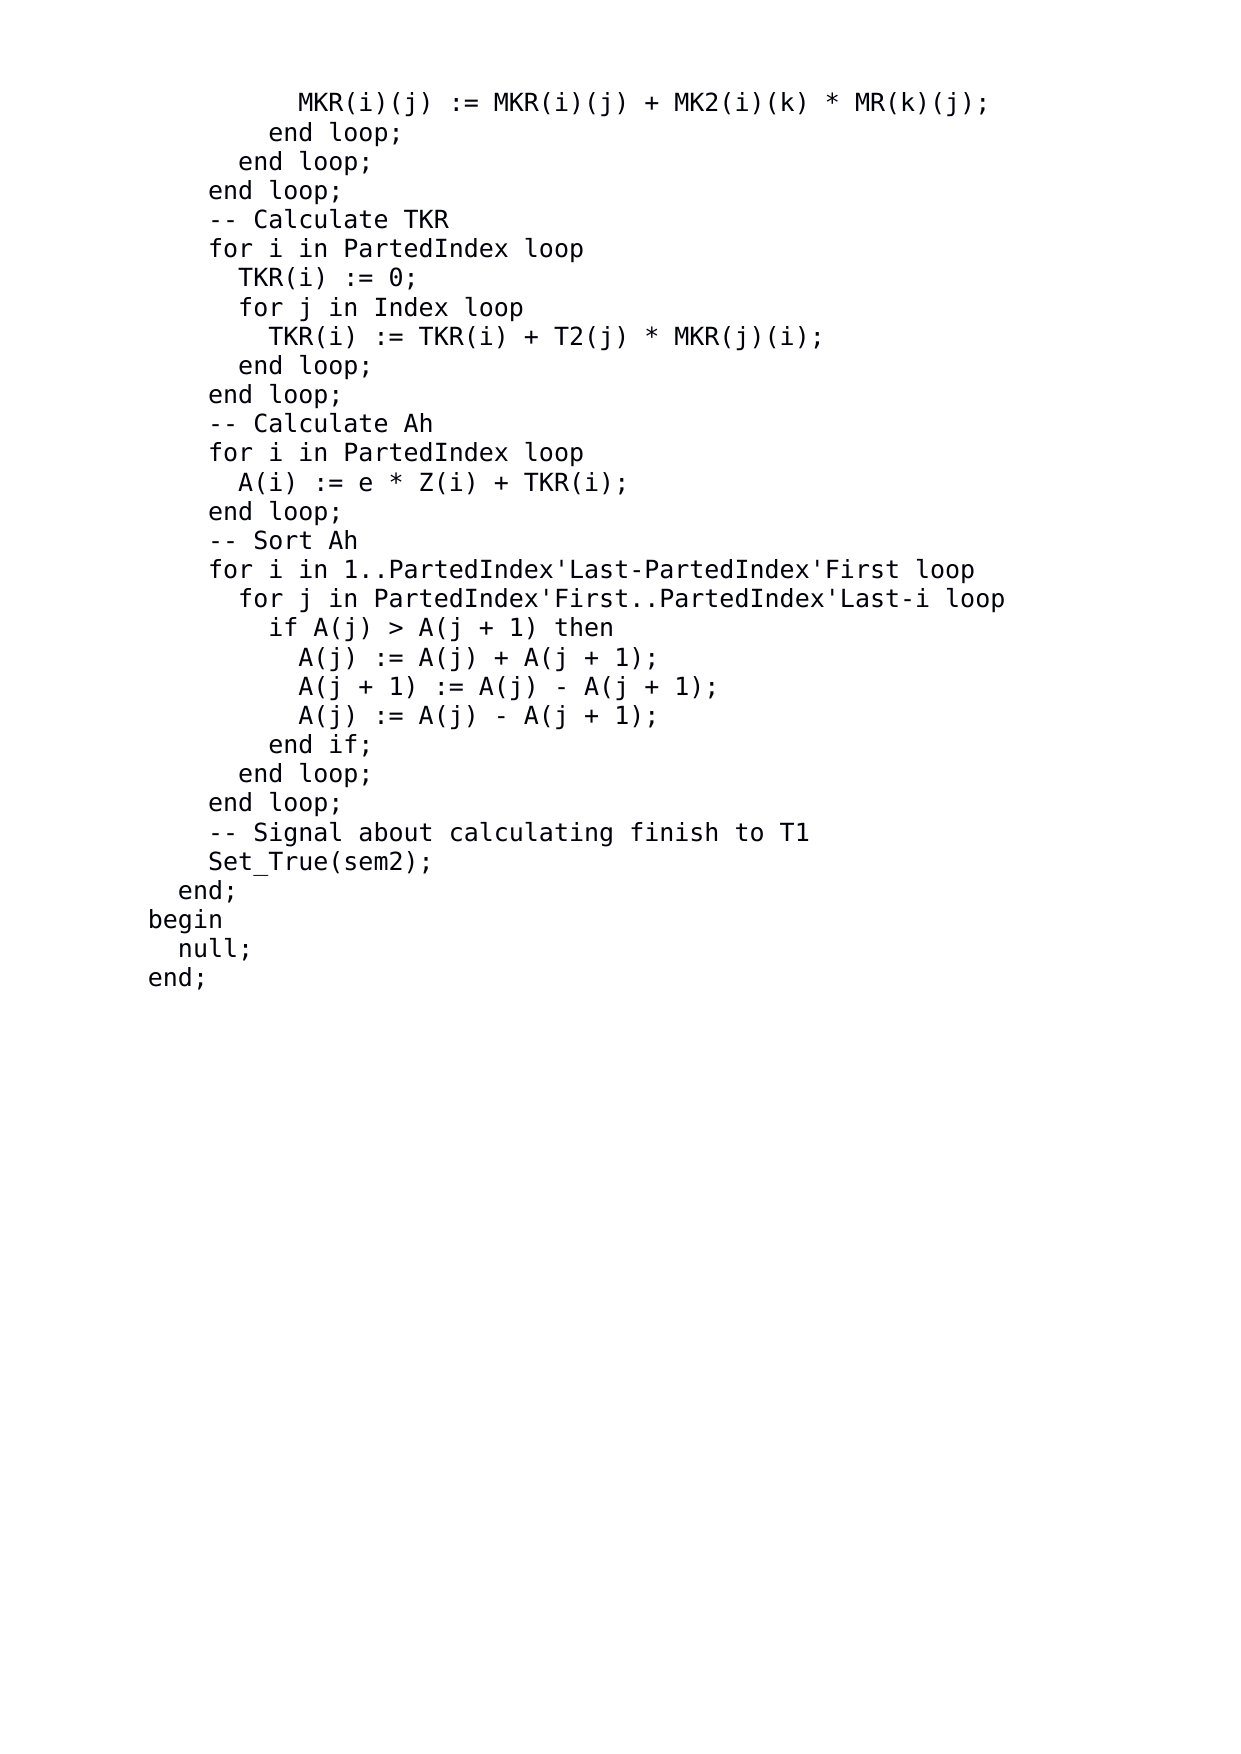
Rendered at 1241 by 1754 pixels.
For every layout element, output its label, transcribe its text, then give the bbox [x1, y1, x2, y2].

text for i in 1..PartedIndex'Last-PartedIndex'First loop [148, 555, 1152, 584]
text end loop; [148, 759, 1152, 789]
text end loop; [148, 789, 1152, 818]
text end loop; [148, 147, 1152, 176]
text for i in PartedIndex loop [148, 234, 1152, 264]
text end loop; [148, 497, 1152, 526]
text begin [148, 905, 1152, 934]
text -- Signal about calculating finish to T1 [148, 818, 1152, 847]
text end; [148, 876, 1152, 905]
text end loop; [148, 118, 1152, 147]
text end if; [148, 730, 1152, 759]
text for i in PartedIndex loop [148, 439, 1152, 468]
text A(i) := e * Z(i) + TKR(i); [148, 468, 1152, 497]
text Set_True(sem2); [148, 847, 1152, 876]
text if A(j) > A(j + 1) then [148, 614, 1152, 643]
text end loop; [148, 176, 1152, 205]
text A(j) := A(j) + A(j + 1); [148, 643, 1152, 672]
text A(j) := A(j) - A(j + 1); [148, 701, 1152, 730]
text null; [148, 934, 1152, 964]
text TKR(i) := 0; [148, 264, 1152, 293]
text MKR(i)(j) := MKR(i)(j) + MK2(i)(k) * MR(k)(j); [148, 89, 1152, 118]
text for j in PartedIndex'First..PartedIndex'Last-i loop [148, 584, 1152, 614]
text -- Calculate Ah [148, 409, 1152, 439]
text -- Sort Ah [148, 526, 1152, 555]
text A(j + 1) := A(j) - A(j + 1); [148, 672, 1152, 701]
text -- Calculate TKR [148, 205, 1152, 234]
text end loop; [148, 351, 1152, 380]
text end; [148, 964, 1152, 993]
text end loop; [148, 380, 1152, 409]
text for j in Index loop [148, 293, 1152, 322]
text TKR(i) := TKR(i) + T2(j) * MKR(j)(i); [148, 322, 1152, 351]
